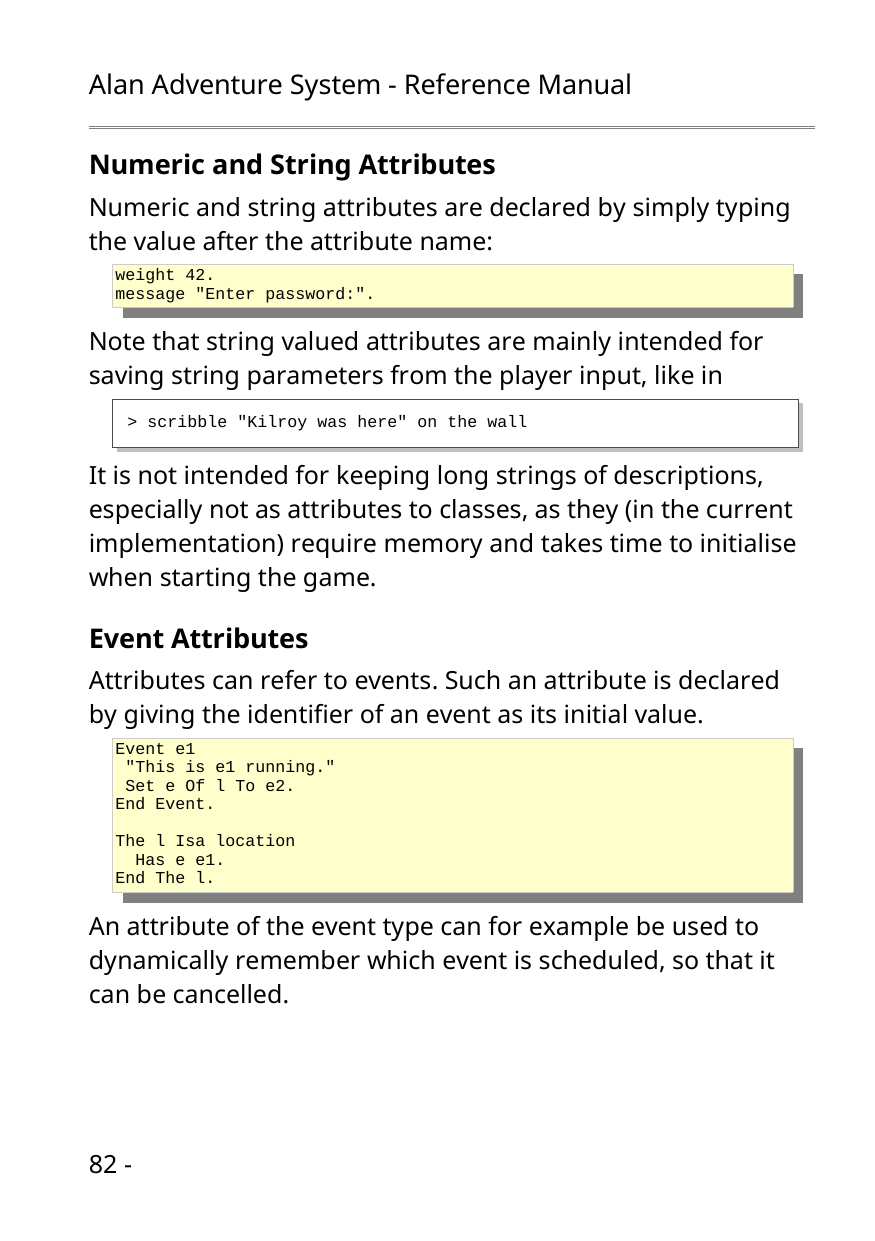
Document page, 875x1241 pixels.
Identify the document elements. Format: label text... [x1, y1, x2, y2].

text Numeric and string attributes are declared by simply typing the value after the attribute name: [88, 189, 815, 257]
text Event e1 "This is e1 running." Set e Of l To e2. End Event. [113, 739, 793, 812]
text It is not intended for keeping long strings of descriptions, especially not as attributes to classes, as they (in the current implementation) require memory and takes time to initialise when starting the game. [88, 458, 815, 594]
text > scribble "Kilroy was here" on the wall [113, 400, 798, 447]
subtitle Numeric and String Attributes [88, 146, 815, 182]
text The l Isa location Has e e1. End The l. [113, 830, 793, 892]
text Note that string valued attributes are mainly intended for saving string param­eters from the player input, like in [88, 324, 815, 392]
text Attributes can refer to events. Such an attribute is declared by giving the identifier of an event as its initial value. [88, 663, 815, 731]
text weight 42. message "Enter password:". [113, 265, 793, 307]
text An attribute of the event type can for example be used to dynamically remember which event is scheduled, so that it can be cancelled. [88, 909, 815, 1011]
subtitle Event Attributes [88, 619, 815, 656]
